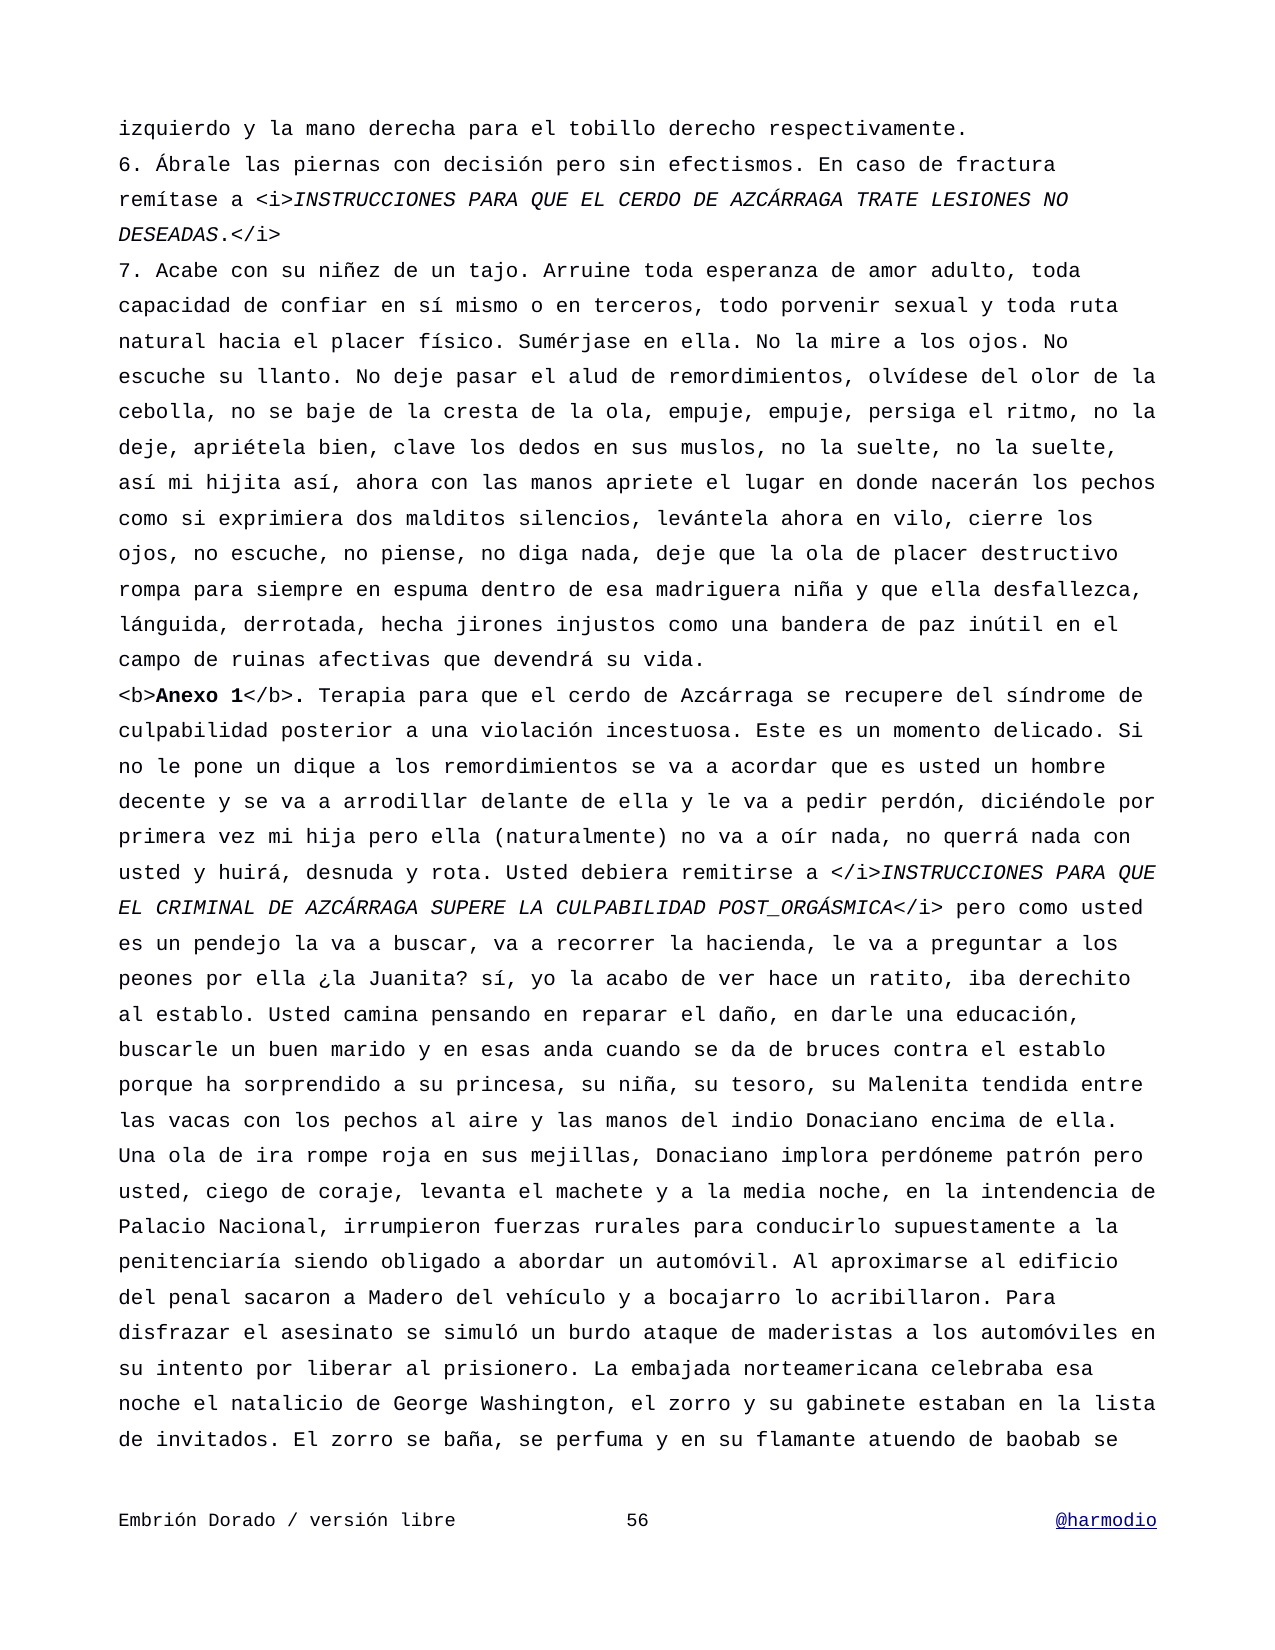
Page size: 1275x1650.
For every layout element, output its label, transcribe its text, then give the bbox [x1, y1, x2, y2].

text 7. Acabe con su niñez de un tajo. Arruine toda esperanza de amor adulto, toda capacidad de confiar en sí mismo o en terceros, todo porvenir sexual y toda ruta natural hacia el placer físico. Sumérjase en ella. No la mire a los ojos. No escuche su llanto. No deje pasar el alud de remordimientos, olvídese del olor de la cebolla, no se baje de la cresta de la ola, empuje, empuje, persiga el ritmo, no la deje, apriétela bien, clave los dedos en sus muslos, no la suelte, no la suelte, así mi hijita así, ahora con las manos apriete el lugar en donde nacerán los pechos como si exprimiera dos malditos silencios, levántela ahora en vilo, cierre los ojos, no escuche, no piense, no diga nada, deje que la ola de placer destructivo rompa para siempre en espuma dentro de esa madriguera niña y que ella desfallezca, lánguida, derrotada, hecha jirones injustos como una bandera de paz inútil en el campo de ruinas afectivas que devendrá su vida. [118, 260, 1157, 673]
text izquierdo y la mano derecha para el tobillo derecho respectivamente. [118, 118, 1157, 142]
text 6. Ábrale las piernas con decisión pero sin efectismos. En caso de fractura remítase a <i>INSTRUCCIONES PARA QUE EL CERDO DE AZCÁRRAGA TRATE LESIONES NO DESEADAS.</i> [118, 153, 1157, 248]
text <b>Anexo 1</b>. Terapia para que el cerdo de Azcárraga se recupere del síndrome de culpabilidad posterior a una violación incestuosa. Este es un momento delicado. Si no le pone un dique a los remordimientos se va a acordar que es usted un hombre decente y se va a arrodillar delante de ella y le va a pedir perdón, diciéndole por primera vez mi hija pero ella (naturalmente) no va a oír nada, no querrá nada con usted y huirá, desnuda y rota. Usted debiera remitirse a </i>INSTRUCCIONES PARA QUE EL CRIMINAL DE AZCÁRRAGA SUPERE LA CULPABILIDAD POST_ORGÁSMICA</i> pero como usted es un pendejo la va a buscar, va a recorrer la hacienda, le va a preguntar a los peones por ella ¿la Juanita? sí, yo la acabo de ver hace un ratito, iba derechito al establo. Usted camina pensando en reparar el daño, en darle una educación, buscarle un buen marido y en esas anda cuando se da de bruces contra el establo porque ha sorprendido a su princesa, su niña, su tesoro, su Malenita tendida entre las vacas con los pechos al aire y las manos del indio Donaciano encima de ella. Una ola de ira rompe roja en sus mejillas, Donaciano implora perdóneme patrón pero usted, ciego de coraje, levanta el machete y a la media noche, en la intendencia de Palacio Nacional, irrumpieron fuerzas rurales para conducirlo supuestamente a la penitenciaría siendo obligado a abordar un automóvil. Al aproximarse al edificio del penal sacaron a Madero del vehículo y a bocajarro lo acribillaron. Para disfrazar el asesinato se simuló un burdo ataque de maderistas a los automóviles en su intento por liberar al prisionero. La embajada norteamericana celebraba esa noche el natalicio de George Washington, el zorro y su gabinete estaban en la lista de invitados. El zorro se baña, se perfuma y en su flamante atuendo de baobab se [118, 685, 1157, 1452]
